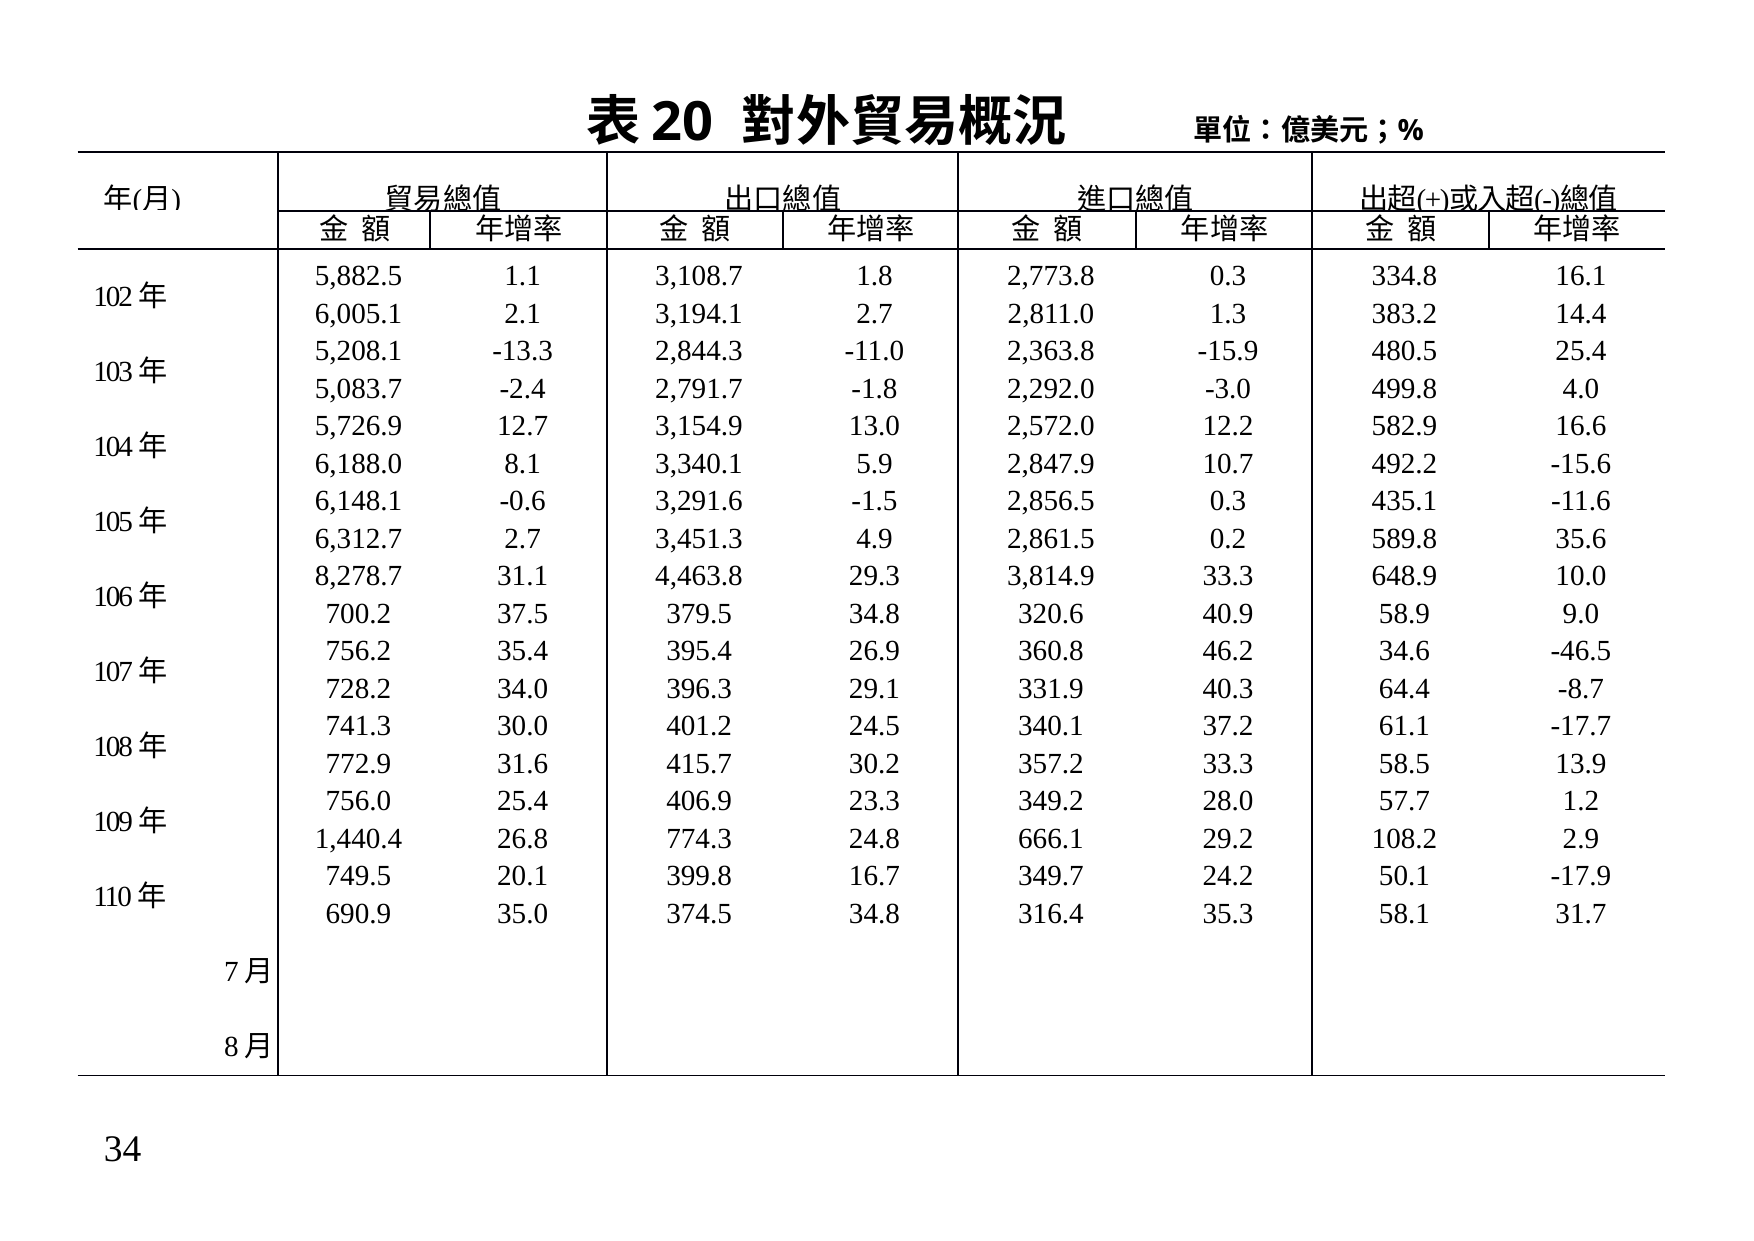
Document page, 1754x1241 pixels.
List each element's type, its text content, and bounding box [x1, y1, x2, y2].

table_cell 年增率 [784, 212, 957, 248]
table_cell 3,108.7 3,194.1 2,844.3 2,791.7 3,154.9 3,340.1 3,291.6 3,451.3 4,463.8 379.5 395.4 396.3 401.2 415.7 406.9 774.3 399.8 374.5 [608, 250, 783, 1075]
table_cell 1.8 2.7 -11.0 -1.8 13.0 5.9 -1.5 4.9 29.3 34.8 26.9 29.1 24.5 30.2 23.3 24.8 16.7 34.8 [783, 250, 957, 1075]
table_cell 年增率 [1490, 212, 1665, 248]
table_cell 年增率 [431, 212, 606, 248]
table_header 年(月) [78, 153, 277, 210]
table_cell 金 額 [608, 212, 782, 248]
table_cell 金 額 [1313, 212, 1488, 248]
table_header 進口總值 [959, 153, 1311, 210]
table_cell 102年 103年 104年 105年 106年 107年 108年 109年 110年 7月 8月 [78, 250, 277, 1075]
table_cell 金 額 [279, 212, 429, 248]
table_header 出超(+)或入超(-)總值 [1313, 153, 1665, 210]
table_cell 1.1 2.1 -13.3 -2.4 12.7 8.1 -0.6 2.7 31.1 37.5 35.4 34.0 30.0 31.6 25.4 26.8 20.1 35.0 [430, 250, 606, 1075]
table_cell 0.3 1.3 -15.9 -3.0 12.2 10.7 0.3 0.2 33.3 40.9 46.2 40.3 37.2 33.3 28.0 29.2 24.2 35.3 [1136, 250, 1311, 1075]
table_header 貿易總值 [279, 153, 606, 210]
table_cell 5,882.5 6,005.1 5,208.1 5,083.7 5,726.9 6,188.0 6,148.1 6,312.7 8,278.7 700.2 756.2 728.2 741.3 772.9 756.0 1,440.4 749.5 690.9 [279, 250, 430, 1075]
table_cell 334.8 383.2 480.5 499.8 582.9 492.2 435.1 589.8 648.9 58.9 34.6 64.4 61.1 58.5 57.7 108.2 50.1 58.1 [1313, 250, 1488, 1075]
table_cell 金 額 [959, 212, 1135, 248]
table_cell 16.1 14.4 25.4 4.0 16.6 -15.6 -11.6 35.6 10.0 9.0 -46.5 -8.7 -17.7 13.9 1.2 2.9 -17.9 31.7 [1489, 250, 1665, 1075]
table_cell 2,773.8 2,811.0 2,363.8 2,292.0 2,572.0 2,847.9 2,856.5 2,861.5 3,814.9 320.6 360.8 331.9 340.1 357.2 349.2 666.1 349.7 316.4 [959, 250, 1136, 1075]
table_cell 年增率 [1137, 212, 1311, 248]
table_header 出口總值 [608, 153, 957, 210]
table_cell [78, 210, 277, 248]
subtitle 表20 對外貿易概況 單位：億美元；% [103, 76, 1639, 151]
